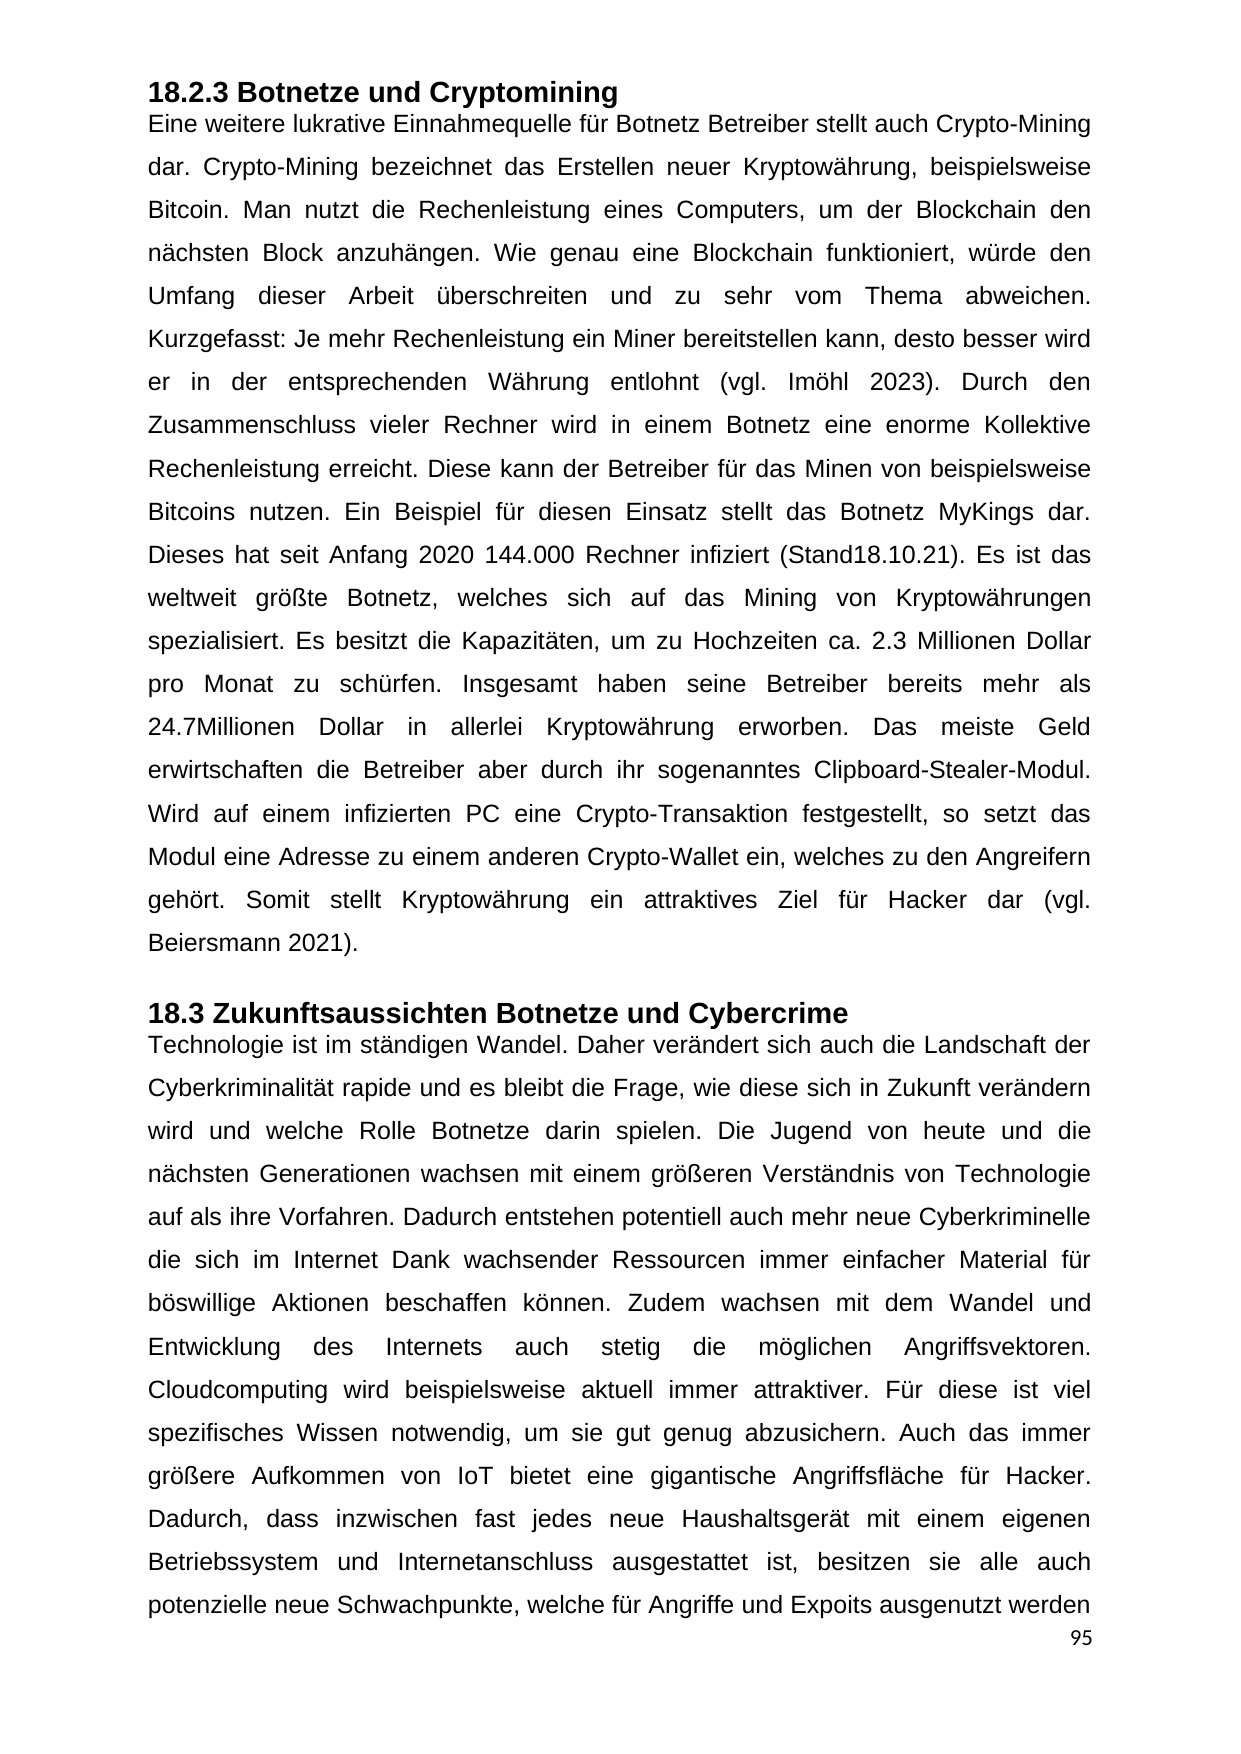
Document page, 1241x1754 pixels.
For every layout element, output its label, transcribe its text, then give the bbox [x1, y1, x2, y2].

subtitle 18.3 Zukunftsaussichten Botnetze und Cybercrime [148, 996, 1093, 1029]
text Technologie ist im ständigen Wandel. Daher verändert sich auch die Landschaft der Cyberkriminalität rapide und es bleibt die Frage, wie diese sich in Zukunft verändern wird und welche Rolle Botnetze darin spielen. Die Jugend von heute und die nächsten Generationen wachsen mit einem größeren Verständnis von Technologie auf als ihre Vorfahren. Dadurch entstehen potentiell auch mehr neue Cyberkriminelle die sich im Internet Dank wachsender Ressourcen immer einfacher Material für böswillige Aktionen beschaffen können. Zudem wachsen mit dem Wandel und Entwicklung des Internets auch stetig die möglichen Angriffsvektoren. Cloudcomputing wird beispielsweise aktuell immer attraktiver. Für diese ist viel spezifisches Wissen notwendig, um sie gut genug abzusichern. Auch das immer größere Aufkommen von IoT bietet eine gigantische Angriffsfläche für Hacker. Dadurch, dass inzwischen fast jedes neue Haushaltsgerät mit einem eigenen Betriebssystem und Internetanschluss ausgestattet ist, besitzen sie alle auch potenzielle neue Schwachpunkte, welche für Angriffe und Expoits ausgenutzt werden [148, 1029, 1093, 1619]
text Eine weitere lukrative Einnahmequelle für Botnetz Betreiber stellt auch Crypto-Mining dar. Crypto-Mining bezeichnet das Erstellen neuer Kryptowährung, beispielsweise Bitcoin. Man nutzt die Rechenleistung eines Computers, um der Blockchain den nächsten Block anzuhängen. Wie genau eine Blockchain funktioniert, würde den Umfang dieser Arbeit überschreiten und zu sehr vom Thema abweichen. Kurzgefasst: Je mehr Rechenleistung ein Miner bereitstellen kann, desto besser wird er in der entsprechenden Währung entlohnt (vgl. Imöhl 2023). Durch den Zusammenschluss vieler Rechner wird in einem Botnetz eine enorme Kollektive Rechenleistung erreicht. Diese kann der Betreiber für das Minen von beispielsweise Bitcoins nutzen. Ein Beispiel für diesen Einsatz stellt das Botnetz MyKings dar. Dieses hat seit Anfang 2020 144.000 Rechner infiziert (Stand18.10.21). Es ist das weltweit größte Botnetz, welches sich auf das Mining von Kryptowährungen spezialisiert. Es besitzt die Kapazitäten, um zu Hochzeiten ca. 2.3 Millionen Dollar pro Monat zu schürfen. Insgesamt haben seine Betreiber bereits mehr als 24.7Millionen Dollar in allerlei Kryptowährung erworben. Das meiste Geld erwirtschaften die Betreiber aber durch ihr sogenanntes Clipboard-Stealer-Modul. Wird auf einem infizierten PC eine Crypto-Transaktion festgestellt, so setzt das Modul eine Adresse zu einem anderen Crypto-Wallet ein, welches zu den Angreifern gehört. Somit stellt Kryptowährung ein attraktives Ziel für Hacker dar (vgl. Beiersmann 2021). [148, 108, 1093, 957]
subtitle 18.2.3 Botnetze und Cryptomining [148, 75, 1093, 108]
